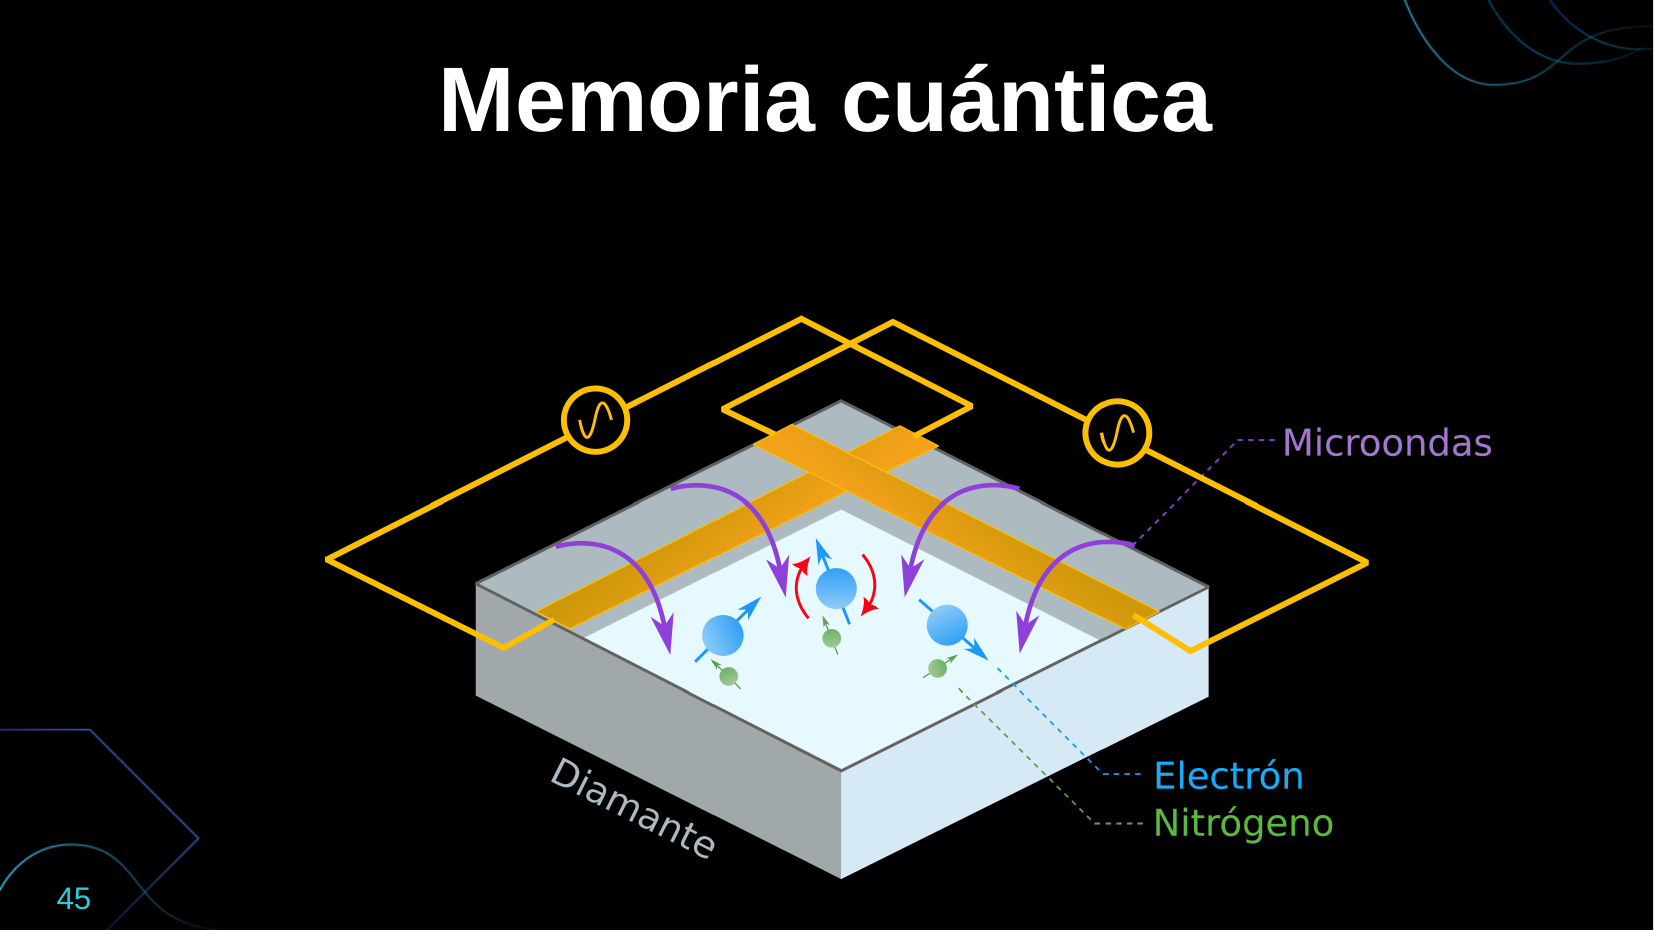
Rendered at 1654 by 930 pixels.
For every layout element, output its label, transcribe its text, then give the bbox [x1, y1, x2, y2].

text_box [42, 873, 215, 930]
text_box Memoria cuántica [424, 40, 1229, 159]
picture [0, 0, 1654, 930]
